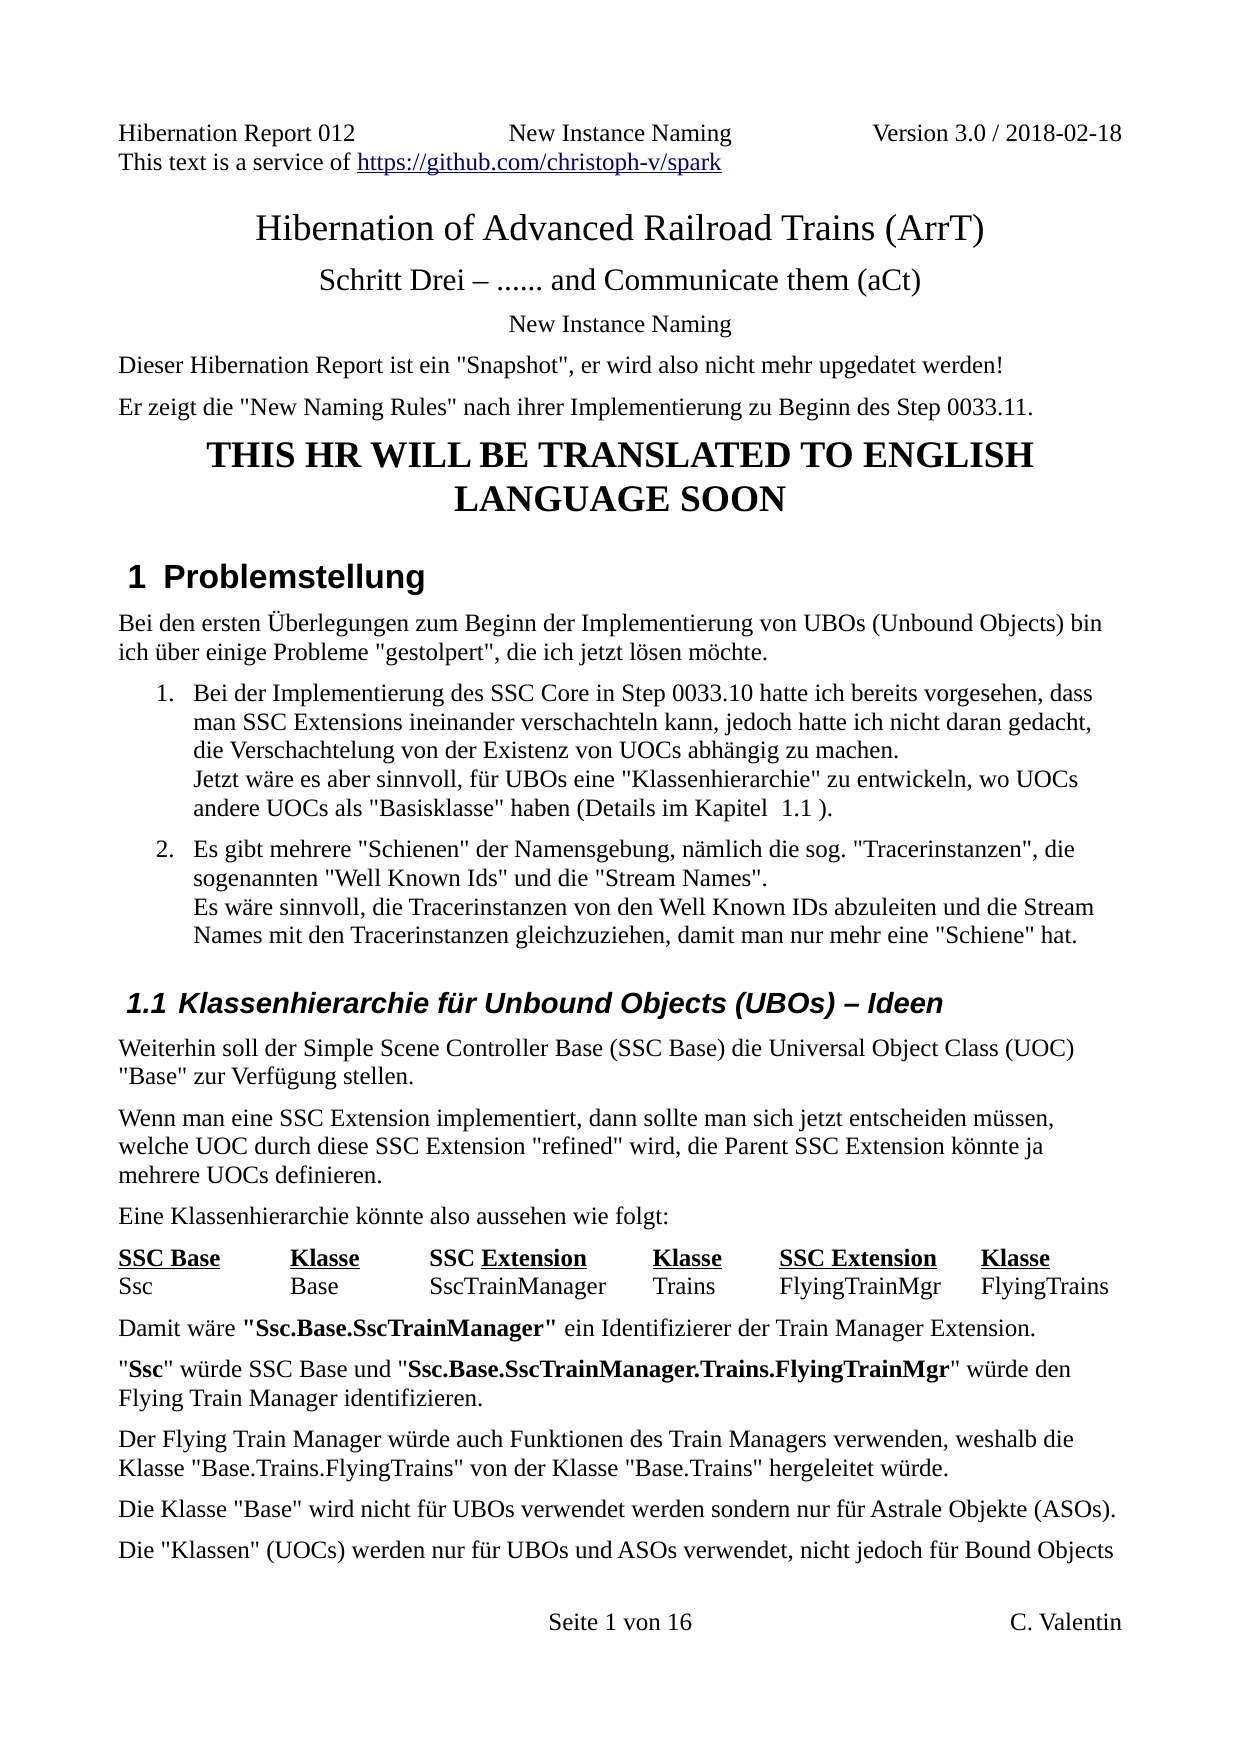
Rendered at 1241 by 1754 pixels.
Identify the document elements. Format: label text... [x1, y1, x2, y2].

text THIS HR WILL BE TRANSLATED TO ENGLISH LANGUAGE SOON [118, 433, 1122, 519]
list Es gibt mehrere "Schienen" der Namensgebung, nämlich die sog. "Tracerinstanzen", die sogenannten "Well Known Ids" und die "Stream Names". Es wäre sinnvoll, die Tracerinstanzen von den Well Known IDs abzuleiten und die Stream Names mit den Tracerinstanzen gleichzuziehen, damit man nur mehr eine "Schiene" hat. [156, 834, 1122, 949]
text SSC Base Klasse SSC Extension Klasse SSC Extension Klasse Ssc Base SscTrainManager Trains FlyingTrainMgr FlyingTrains [118, 1243, 1122, 1300]
text Dieser Hibernation Report ist ein "Snapshot", er wird also nicht mehr upgedatet werden! [118, 350, 1122, 379]
text "Ssc" würde SSC Base und "Ssc.Base.SscTrainManager.Trains.FlyingTrainMgr" würde den Flying Train Manager identifizieren. [118, 1354, 1122, 1411]
text Wenn man eine SSC Extension implementiert, dann sollte man sich jetzt entscheiden müssen, welche UOC durch diese SSC Extension "refined" wird, die Parent SSC Extension könnte ja mehrere UOCs definieren. [118, 1103, 1122, 1189]
text Weiterhin soll der Simple Scene Controller Base (SSC Base) die Universal Object Class (UOC) "Base" zur Verfügung stellen. [118, 1033, 1122, 1090]
text Er zeigt die "New Naming Rules" nach ihrer Implementierung zu Beginn des Step 0033.11. [118, 392, 1122, 420]
text Eine Klassenhierarchie könnte also aussehen wie folgt: [118, 1201, 1122, 1230]
subtitle Problemstellung [118, 557, 1122, 595]
text Bei den ersten Überlegungen zum Beginn der Implementierung von UBOs (Unbound Objects) bin ich über einige Probleme "gestolpert", die ich jetzt lösen möchte. [118, 608, 1122, 665]
text New Instance Naming [118, 309, 1122, 338]
text Damit wäre "Ssc.Base.SscTrainManager" ein Identifizierer der Train Manager Extension. [118, 1313, 1122, 1341]
text Der Flying Train Manager würde auch Funktionen des Train Managers verwenden, weshalb die Klasse "Base.Trains.FlyingTrains" von der Klasse "Base.Trains" hergeleitet würde. [118, 1424, 1122, 1481]
text Die "Klassen" (UOCs) werden nur für UBOs und ASOs verwendet, nicht jedoch für Bound Objects [118, 1535, 1122, 1564]
text Die Klasse "Base" wird nicht für UBOs verwendet werden sondern nur für Astrale Objekte (ASOs). [118, 1494, 1122, 1523]
text Schritt Drei – ...... and Communicate them (aCt) [118, 261, 1122, 297]
text Hibernation of Advanced Railroad Trains (ArrT) [118, 205, 1122, 248]
subtitle Klassenhierarchie für Unbound Objects (UBOs) – Ideen [118, 987, 1122, 1020]
list Bei der Implementierung des SSC Core in Step 0033.10 hatte ich bereits vorgesehen, dass man SSC Extensions ineinander verschachteln kann, jedoch hatte ich nicht daran gedacht, die Verschachtelung von der Existenz von UOCs abhängig zu machen. Jetzt wäre es aber sinnvoll, für UBOs eine "Klassenhierarchie" zu entwickeln, wo UOCs andere UOCs als "Basisklasse" haben (Details im Kapitel 1.1 ). [156, 678, 1122, 822]
